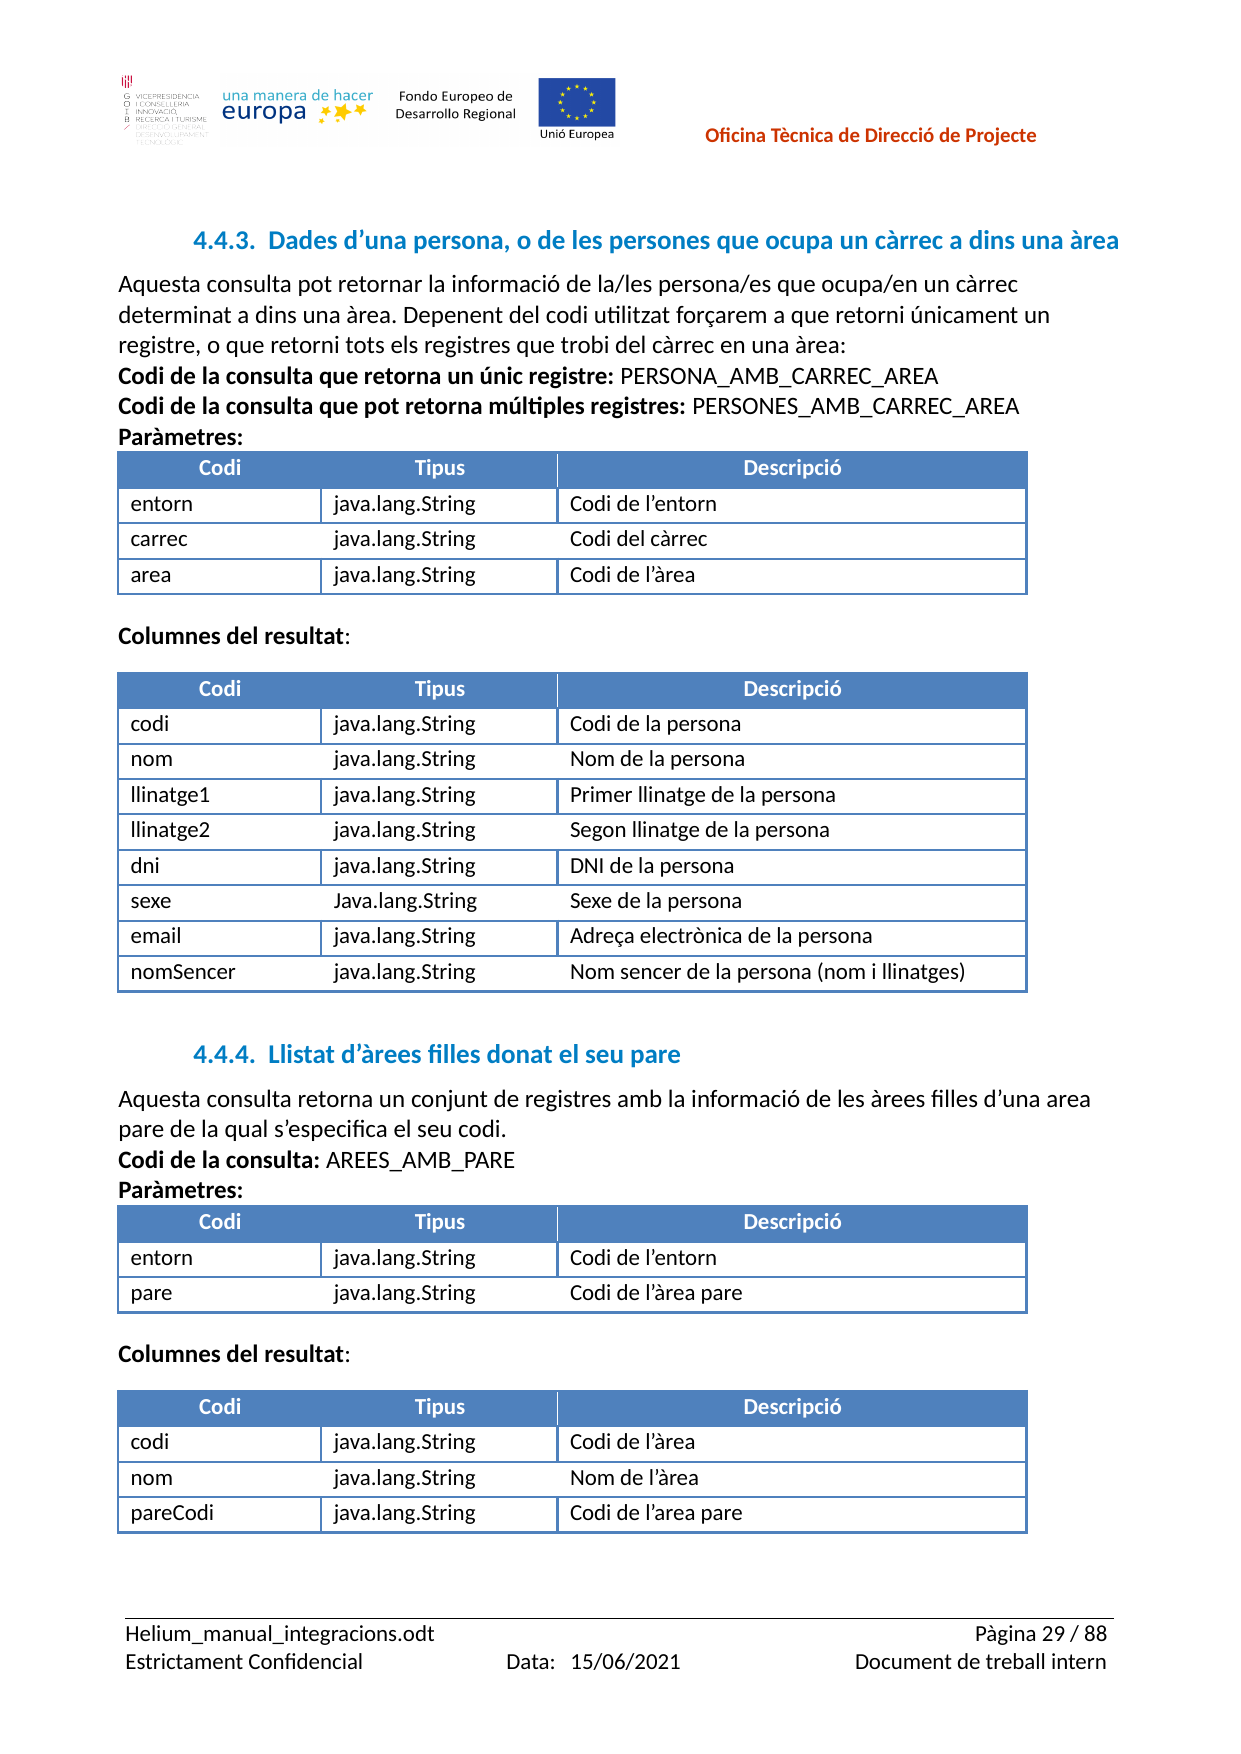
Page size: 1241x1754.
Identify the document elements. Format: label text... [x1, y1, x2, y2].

table_cell Sexe de la persona [558, 886, 1025, 919]
table_header Descripció [558, 1392, 1025, 1425]
table_cell java.lang.String [321, 745, 557, 778]
table_cell nom [119, 1463, 321, 1496]
table_cell Codi de l’àrea [559, 1427, 1025, 1461]
table_cell java.lang.String [322, 1498, 556, 1531]
text Codi de la consulta: AREES_AMB_PARE [118, 1144, 1122, 1174]
table_cell Codi de l’area pare [559, 1498, 1025, 1531]
table_cell email [119, 922, 320, 955]
table_cell pare [119, 1278, 321, 1311]
table_header Codi [119, 674, 321, 707]
table_cell java.lang.String [322, 922, 556, 955]
table_cell nomSencer [119, 957, 321, 990]
table_cell java.lang.String [322, 489, 556, 522]
text Paràmetres: [118, 421, 1122, 451]
table_header Codi [119, 1207, 321, 1241]
table_header Codi [119, 454, 321, 487]
table_cell java.lang.String [321, 815, 557, 849]
table_cell nom [119, 745, 321, 778]
table_cell java.lang.String [322, 709, 556, 742]
table_cell java.lang.String [322, 560, 556, 593]
table_cell Primer llinatge de la persona [559, 780, 1025, 813]
table_cell Segon llinatge de la persona [558, 815, 1025, 849]
table_cell entorn [119, 1243, 320, 1276]
table_header Codi [119, 1392, 321, 1425]
table_cell java.lang.String [322, 851, 556, 884]
table_header Tipus [321, 1207, 557, 1241]
text Columnes del resultat: [118, 620, 1122, 651]
table_cell codi [119, 1427, 320, 1461]
table_cell java.lang.String [322, 1243, 556, 1276]
table_cell Codi de la persona [559, 709, 1025, 742]
picture [219, 73, 621, 147]
text Aquesta consulta pot retornar la informació de la/les persona/es que ocupa/en un càrrec determinat a dins una àrea. Depenent del codi utilitzat forçarem a que retorni únicament un registre, o que retorni tots els registres que trobi del càrrec en una àrea: [118, 268, 1122, 360]
subtitle Llistat d’àrees filles donat el seu pare [193, 1037, 1122, 1071]
table_header Tipus [321, 674, 557, 707]
table_cell java.lang.String [321, 957, 557, 990]
table_cell java.lang.String [321, 1278, 557, 1311]
table_cell Nom sencer de la persona (nom i llinatges) [558, 957, 1025, 990]
table_cell Nom de l’àrea [558, 1463, 1025, 1496]
table_cell entorn [119, 489, 320, 522]
table_cell pareCodi [119, 1498, 320, 1531]
table_header Tipus [321, 454, 557, 487]
table_cell llinatge1 [119, 780, 320, 813]
table_cell Nom de la persona [558, 745, 1025, 778]
table_cell Codi de l’entorn [559, 1243, 1025, 1276]
table_cell carrec [119, 524, 321, 558]
table_cell java.lang.String [322, 780, 556, 813]
table_cell Codi de l’àrea [559, 560, 1025, 593]
text Columnes del resultat: [118, 1338, 1122, 1369]
table_cell Java.lang.String [321, 886, 557, 919]
table_cell llinatge2 [119, 815, 321, 849]
text Aquesta consulta retorna un conjunt de registres amb la informació de les àrees filles d’una area pare de la qual s’especifica el seu codi. [118, 1083, 1122, 1144]
table_header Descripció [558, 1207, 1025, 1241]
table_header Descripció [558, 454, 1025, 487]
table_header Tipus [321, 1392, 557, 1425]
table_cell codi [119, 709, 320, 742]
text Paràmetres: [118, 1174, 1122, 1205]
table_cell Codi del càrrec [558, 524, 1025, 558]
table_cell Codi de l’entorn [559, 489, 1025, 522]
table_cell dni [119, 851, 320, 884]
table_cell DNI de la persona [559, 851, 1025, 884]
table_cell java.lang.String [322, 1427, 556, 1461]
subtitle Dades d’una persona, o de les persones que ocupa un càrrec a dins una àrea [193, 223, 1122, 256]
table_cell sexe [119, 886, 321, 919]
table_cell Adreça electrònica de la persona [559, 922, 1025, 955]
table_cell java.lang.String [321, 1463, 557, 1496]
table_cell Codi de l’àrea pare [558, 1278, 1025, 1311]
picture [118, 73, 213, 147]
text Codi de la consulta que retorna un únic registre: PERSONA_AMB_CARREC_AREA Codi de la consulta que pot retorna múltiples registres: PERSONES_AMB_CARREC_AREA [118, 360, 1122, 421]
table_cell area [119, 560, 320, 593]
table_header Descripció [558, 674, 1025, 707]
table_cell java.lang.String [321, 524, 557, 558]
